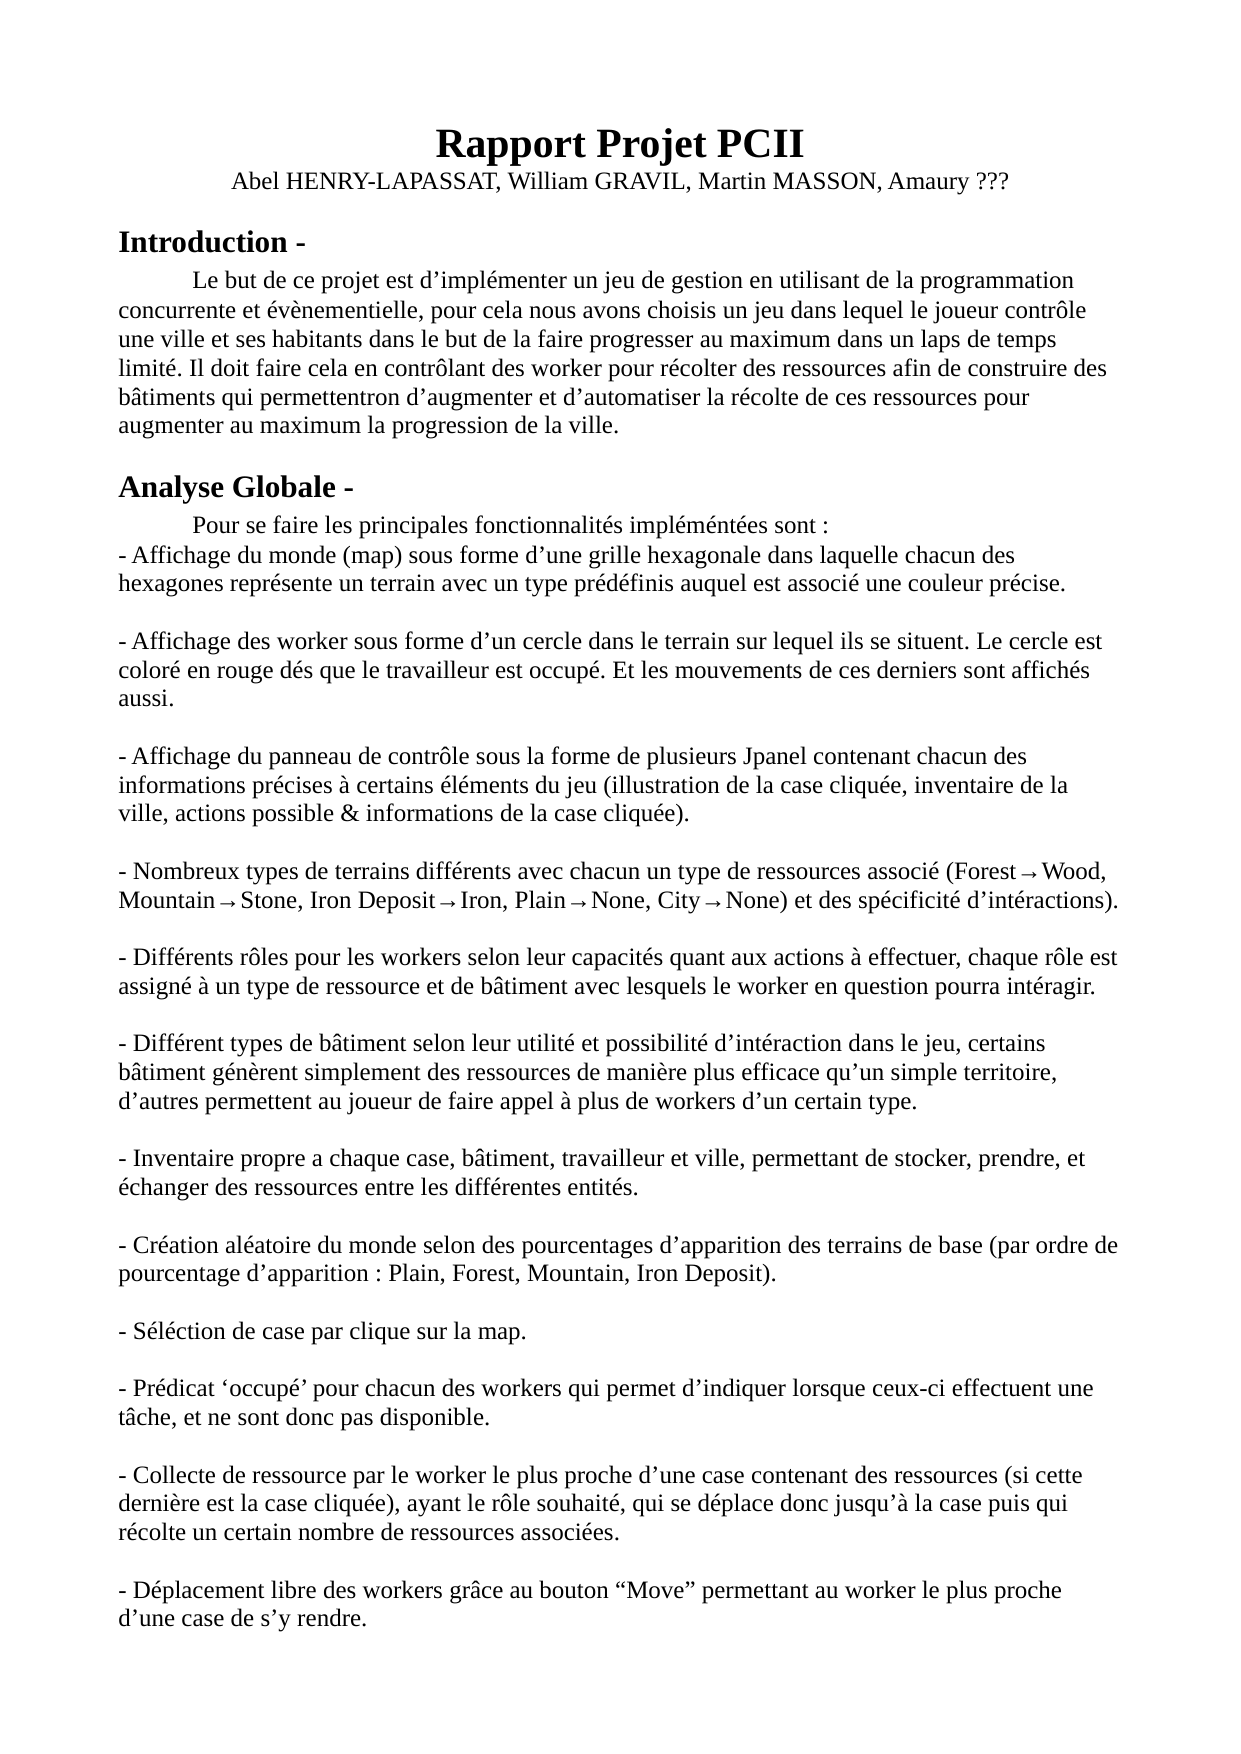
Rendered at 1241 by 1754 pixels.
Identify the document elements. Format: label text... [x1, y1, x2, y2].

text - Différent types de bâtiment selon leur utilité et possibilité d’intéraction dans le jeu, certains bâtiment génèrent simplement des ressources de manière plus efficace qu’un simple territoire, d’autres permettent au joueur de faire appel à plus de workers d’un certain type. [118, 1028, 1122, 1115]
text - Différents rôles pour les workers selon leur capacités quant aux actions à effectuer, chaque rôle est assigné à un type de ressource et de bâtiment avec lesquels le worker en question pourra intéragir. [118, 942, 1122, 1000]
text Introduction - [118, 223, 1122, 259]
text - Collecte de ressource par le worker le plus proche d’une case contenant des ressources (si cette dernière est la case cliquée), ayant le rôle souhaité, qui se déplace donc jusqu’à la case puis qui récolte un certain nombre de ressources associées. [118, 1460, 1122, 1546]
text Analyse Globale - [118, 468, 1122, 504]
text - Inventaire propre a chaque case, bâtiment, travailleur et ville, permettant de stocker, prendre, et échanger des ressources entre les différentes entités. [118, 1143, 1122, 1201]
text - Nombreux types de terrains différents avec chacun un type de ressources associé (Forest→Wood, Mountain→Stone, Iron Deposit→Iron, Plain→None, City→None) et des spécificité d’intéractions). [118, 856, 1122, 913]
text Le but de ce projet est d’implémenter un jeu de gestion en utilisant de la programmation concurrente et évènementielle, pour cela nous avons choisis un jeu dans lequel le joueur contrôle une ville et ses habitants dans le but de la faire progresser au maximum dans un laps de temps limité. Il doit faire cela en contrôlant des worker pour récolter des ressources afin de construire des bâtiments qui permettentron d’augmenter et d’automatiser la récolte de ces ressources pour augmenter au maximum la progression de la ville. [118, 259, 1122, 439]
text Rapport Projet PCII [118, 118, 1122, 166]
text - Affichage du monde (map) sous forme d’une grille hexagonale dans laquelle chacun des hexagones représente un terrain avec un type prédéfinis auquel est associé une couleur précise. [118, 540, 1122, 597]
text Pour se faire les principales fonctionnalités impléméntées sont : [118, 504, 1122, 540]
text - Déplacement libre des workers grâce au bouton “Move” permettant au worker le plus proche d’une case de s’y rendre. [118, 1575, 1122, 1632]
text - Séléction de case par clique sur la map. [118, 1316, 1122, 1345]
text - Affichage des worker sous forme d’un cercle dans le terrain sur lequel ils se situent. Le cercle est coloré en rouge dés que le travailleur est occupé. Et les mouvements de ces derniers sont affichés aussi. [118, 626, 1122, 712]
text Abel HENRY-LAPASSAT, William GRAVIL, Martin MASSON, Amaury ??? [118, 166, 1122, 195]
text - Création aléatoire du monde selon des pourcentages d’apparition des terrains de base (par ordre de pourcentage d’apparition : Plain, Forest, Mountain, Iron Deposit). [118, 1230, 1122, 1287]
text - Affichage du panneau de contrôle sous la forme de plusieurs Jpanel contenant chacun des informations précises à certains éléments du jeu (illustration de la case cliquée, inventaire de la ville, actions possible & informations de la case cliquée). [118, 741, 1122, 827]
text - Prédicat ‘occupé’ pour chacun des workers qui permet d’indiquer lorsque ceux-ci effectuent une tâche, et ne sont donc pas disponible. [118, 1373, 1122, 1431]
